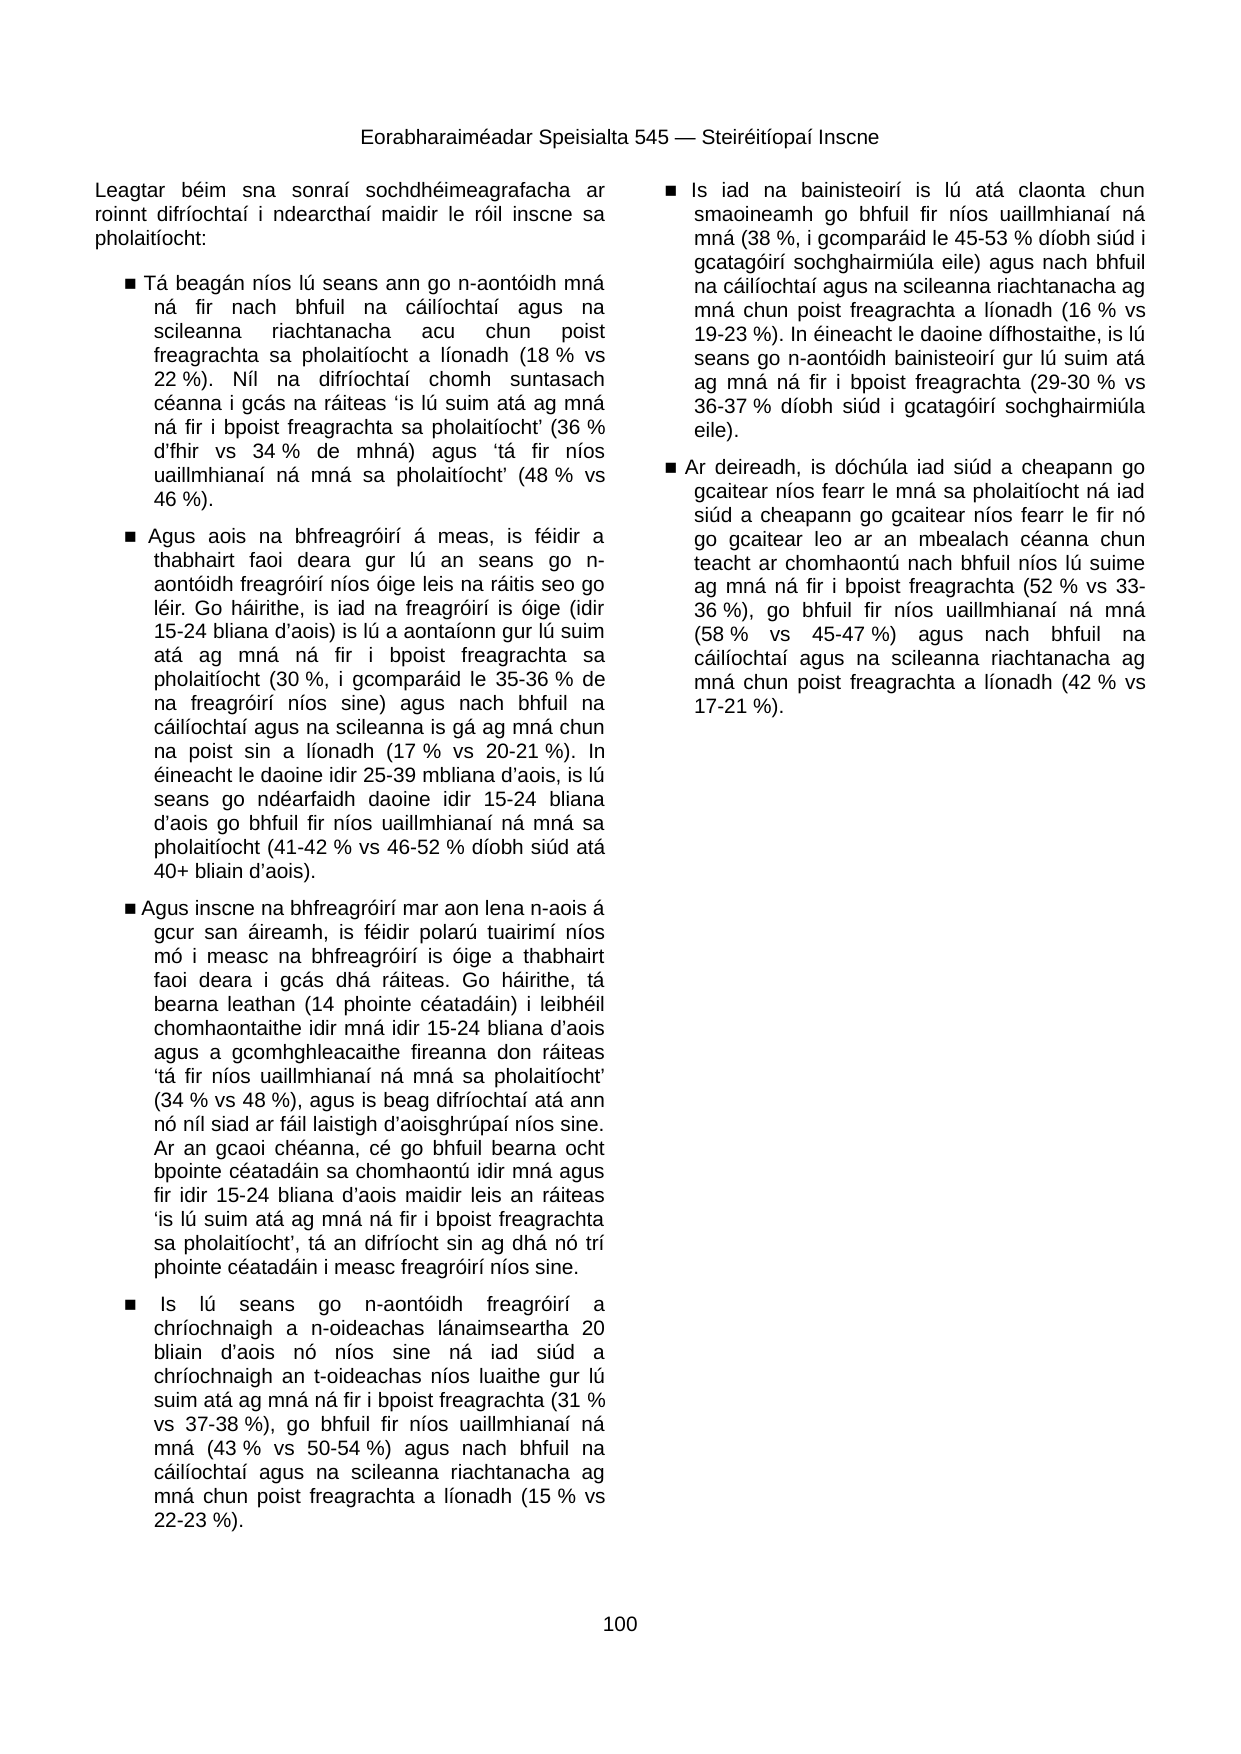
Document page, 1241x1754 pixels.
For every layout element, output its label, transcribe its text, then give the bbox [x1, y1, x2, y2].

text ■ Agus aois na bhfreagróirí á meas, is féidir a thabhairt faoi deara gur lú an seans go n-aontóidh freagróirí níos óige leis na ráitis seo go léir. Go háirithe, is iad na freagróirí is óige (idir 15-24 bliana d’aois) is lú a aontaíonn gur lú suim atá ag mná ná fir i bpoist freagrachta sa pholaitíocht (30 %, i gcomparáid le 35-36 % de na freagróirí níos sine) agus nach bhfuil na cáilíochtaí agus na scileanna is gá ag mná chun na poist sin a líonadh (17 % vs 20-21 %). In éineacht le daoine idir 25-39 mbliana d’aois, is lú seans go ndéarfaidh daoine idir 15-24 bliana d’aois go bhfuil fir níos uaillmhianaí ná mná sa pholaitíocht (41-42 % vs 46-52 % díobh siúd atá 40+ bliain d’aois). [124, 523, 605, 883]
text ■ Ar deireadh, is dóchúla iad siúd a cheapann go gcaitear níos fearr le mná sa pholaitíocht ná iad siúd a cheapann go gcaitear níos fearr le fir nó go gcaitear leo ar an mbealach céanna chun teacht ar chomhaontú nach bhfuil níos lú suime ag mná ná fir i bpoist freagrachta (52 % vs 33-36 %), go bhfuil fir níos uaillmhianaí ná mná (58 % vs 45-47 %) agus nach bhfuil na cáilíochtaí agus na scileanna riachtanacha ag mná chun poist freagrachta a líonadh (42 % vs 17-21 %). [664, 454, 1146, 718]
text ■ Is lú seans go n-aontóidh freagróirí a chríochnaigh a n-oideachas lánaimseartha 20 bliain d’aois nó níos sine ná iad siúd a chríochnaigh an t-oideachas níos luaithe gur lú suim atá ag mná ná fir i bpoist freagrachta (31 % vs 37-38 %), go bhfuil fir níos uaillmhianaí ná mná (43 % vs 50-54 %) agus nach bhfuil na cáilíochtaí agus na scileanna riachtanacha ag mná chun poist freagrachta a líonadh (15 % vs 22-23 %). [124, 1292, 605, 1532]
text ■ Tá beagán níos lú seans ann go n-aontóidh mná ná fir nach bhfuil na cáilíochtaí agus na scileanna riachtanacha acu chun poist freagrachta sa pholaitíocht a líonadh (18 % vs 22 %). Níl na difríochtaí chomh suntasach céanna i gcás na ráiteas ‘is lú suim atá ag mná ná fir i bpoist freagrachta sa pholaitíocht’ (36 % d’fhir vs 34 % de mhná) agus ‘tá fir níos uaillmhianaí ná mná sa pholaitíocht’ (48 % vs 46 %). [124, 271, 605, 511]
text ■ Agus inscne na bhfreagróirí mar aon lena n-aois á gcur san áireamh, is féidir polarú tuairimí níos mó i measc na bhfreagróirí is óige a thabhairt faoi deara i gcás dhá ráiteas. Go háirithe, tá bearna leathan (14 phointe céatadáin) i leibhéil chomhaontaithe idir mná idir 15-24 bliana d’aois agus a gcomhghleacaithe fireanna don ráiteas ‘tá fir níos uaillmhianaí ná mná sa pholaitíocht’ (34 % vs 48 %), agus is beag difríochtaí atá ann nó níl siad ar fáil laistigh d’aoisghrúpaí níos sine. Ar an gcaoi chéanna, cé go bhfuil bearna ocht bpointe céatadáin sa chomhaontú idir mná agus fir idir 15-24 bliana d’aois maidir leis an ráiteas ‘is lú suim atá ag mná ná fir i bpoist freagrachta sa pholaitíocht’, tá an difríocht sin ag dhá nó trí phointe céatadáin i measc freagróirí níos sine. [124, 896, 605, 1279]
text Leagtar béim sna sonraí sochdhéimeagrafacha ar roinnt difríochtaí i ndearcthaí maidir le róil inscne sa pholaitíocht: [94, 178, 605, 250]
text ■ Is iad na bainisteoirí is lú atá claonta chun smaoineamh go bhfuil fir níos uaillmhianaí ná mná (38 %, i gcomparáid le 45-53 % díobh siúd i gcatagóirí sochghairmiúla eile) agus nach bhfuil na cáilíochtaí agus na scileanna riachtanacha ag mná chun poist freagrachta a líonadh (16 % vs 19-23 %). In éineacht le daoine dífhostaithe, is lú seans go n-aontóidh bainisteoirí gur lú suim atá ag mná ná fir i bpoist freagrachta (29-30 % vs 36-37 % díobh siúd i gcatagóirí sochghairmiúla eile). [664, 178, 1146, 442]
